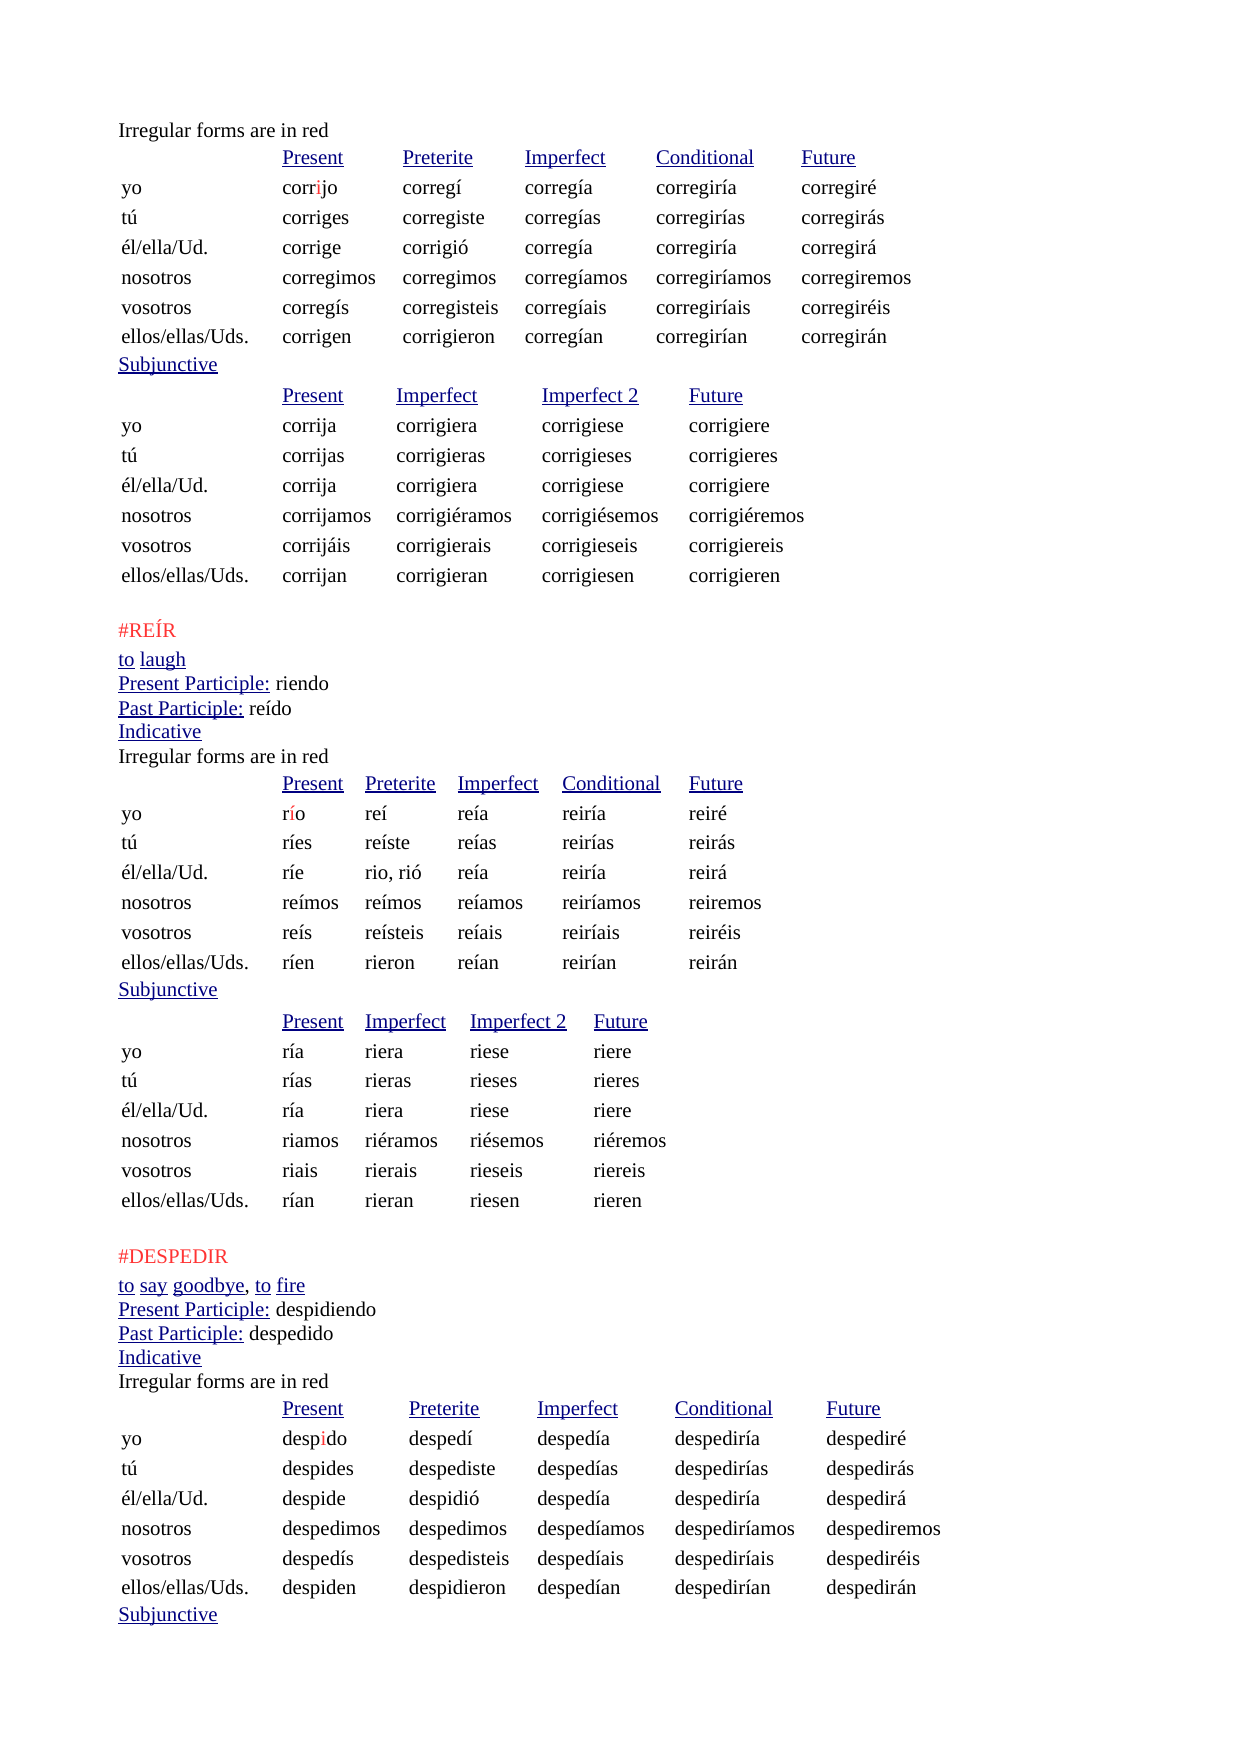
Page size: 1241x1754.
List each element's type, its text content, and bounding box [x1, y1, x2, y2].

text Past Participle: despedido [118, 1321, 1122, 1345]
text Irregular forms are in red [118, 1369, 1122, 1393]
text #REÍR [118, 618, 1122, 642]
text to say goodbye, to fire [118, 1273, 1122, 1297]
text Present Participle: riendo [118, 671, 1122, 695]
text Irregular forms are in red [118, 743, 1122, 768]
text Subjunctive [118, 351, 1122, 376]
text Irregular forms are in red [118, 118, 1122, 142]
text #DESPEDIR [118, 1244, 1122, 1268]
text Indicative [118, 1345, 1122, 1369]
text Subjunctive [118, 977, 1122, 1001]
text Indicative [118, 719, 1122, 743]
text to laugh [118, 647, 1122, 671]
text Subjunctive [118, 1602, 1122, 1626]
text Present Participle: despidiendo [118, 1297, 1122, 1321]
text Past Participle: reído [118, 695, 1122, 719]
